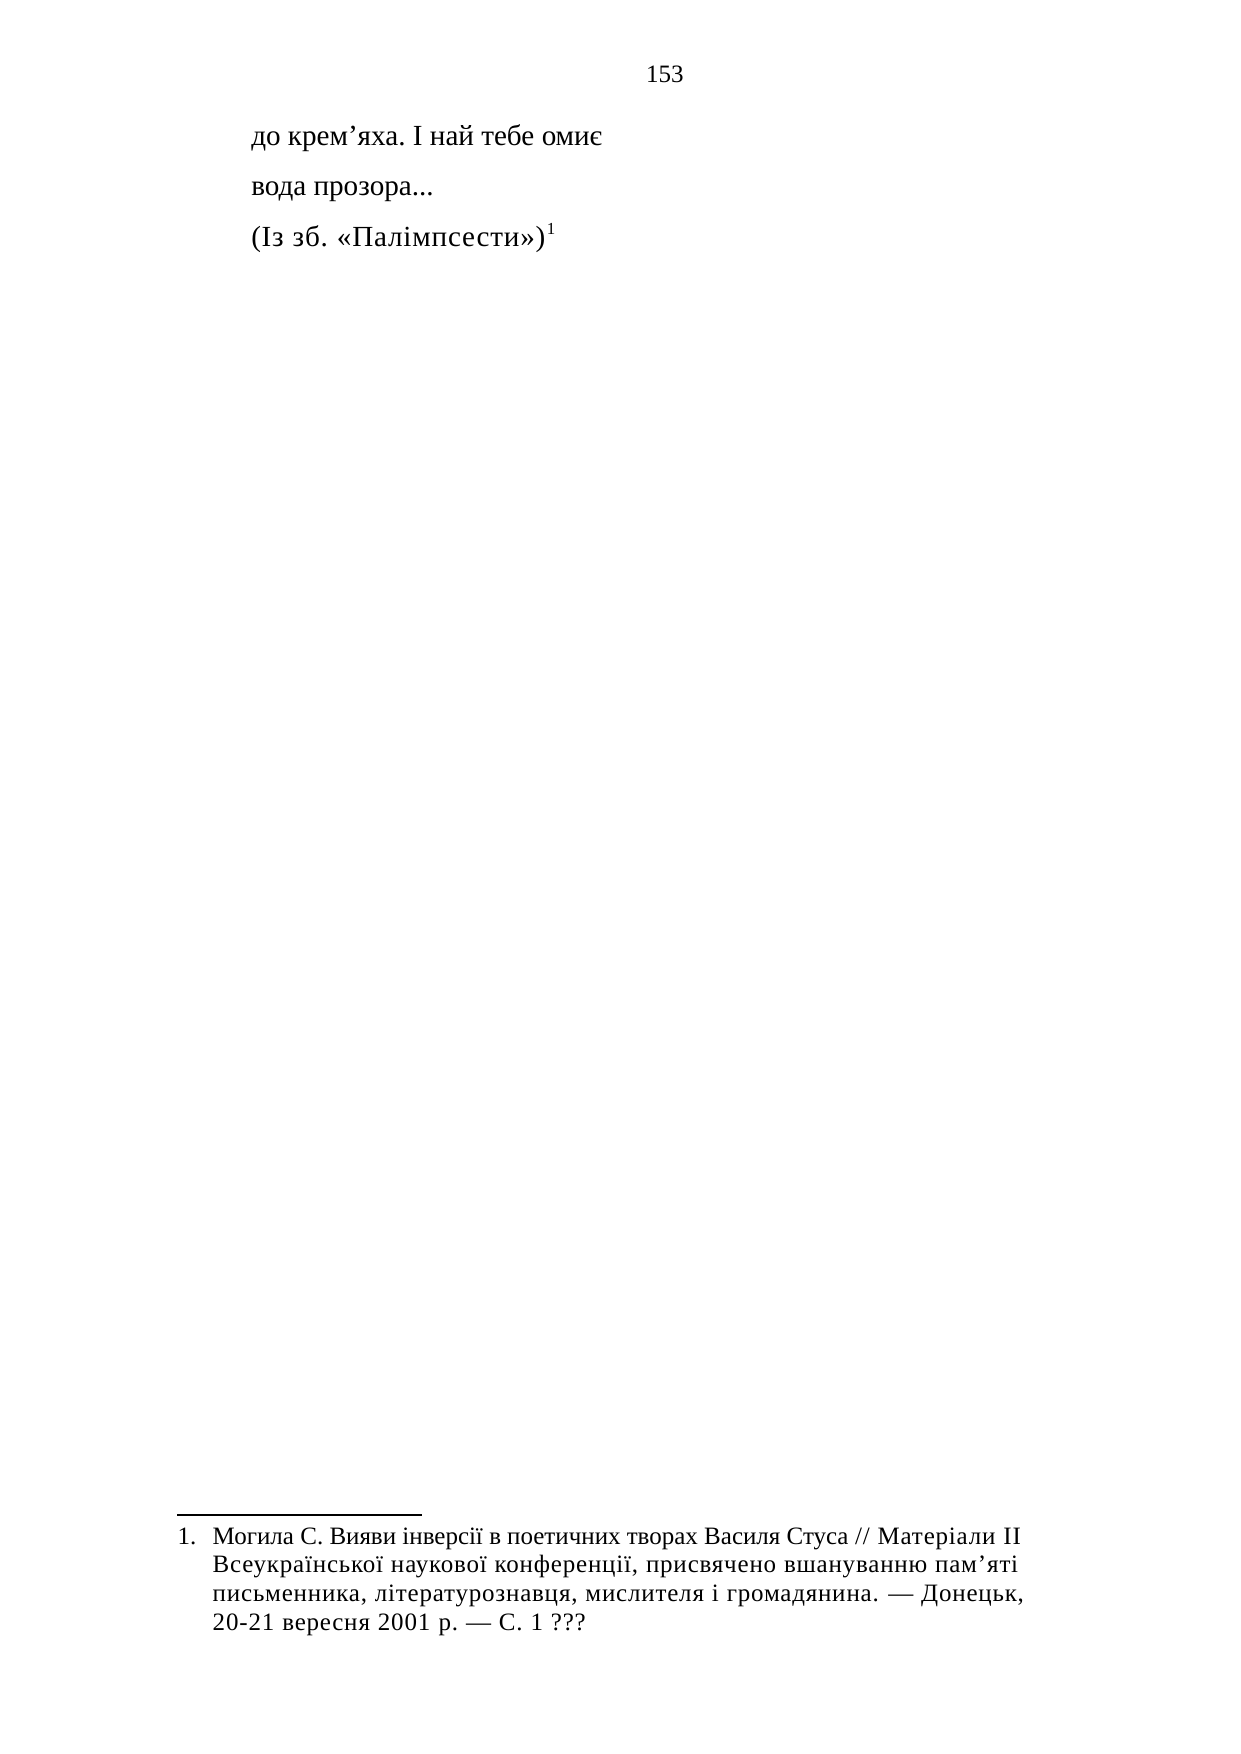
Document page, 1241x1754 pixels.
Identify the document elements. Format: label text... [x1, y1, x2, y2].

text вода прозора... [177, 168, 1152, 202]
text до крем’яха. І най тебе омиє [177, 118, 1152, 152]
text Могила С. Вияви інверсії в поетичних творах Василя Стуса // Матеріали ІІ Всеукраїнської наукової конференції, присвячено вшануванню пам’яті письменника, літературознавця, мислителя і громадянина. — Донецьк, 20‑21 вересня 2001 р. — С. 1 ??? [177, 1521, 1152, 1636]
text (Із зб. «Палімпсести») [177, 219, 1152, 252]
